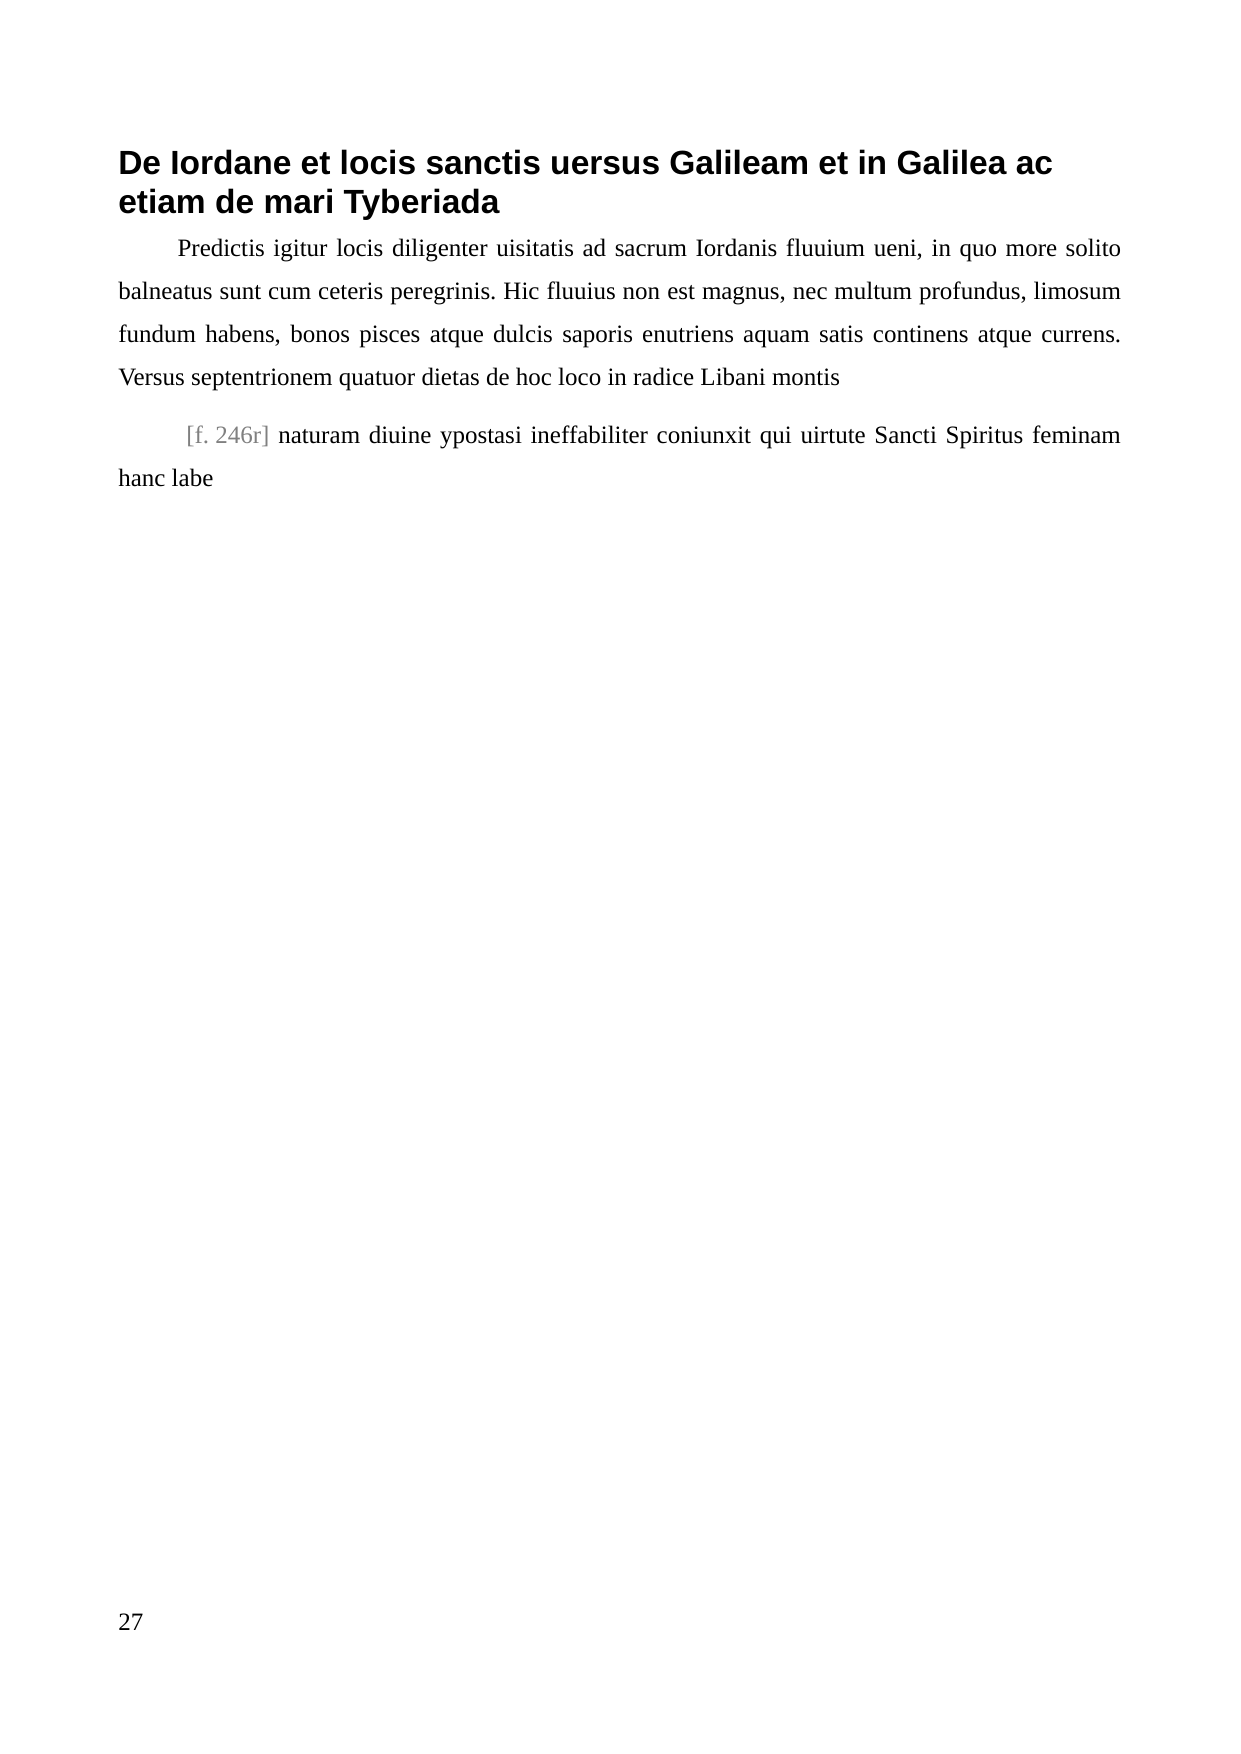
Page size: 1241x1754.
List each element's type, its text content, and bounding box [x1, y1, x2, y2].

text De Iordane et locis sanctis uersus Galileam et in Galilea ac etiam de mari Tyberiada [118, 143, 1122, 220]
text Predictis igitur locis diligenter uisitatis ad sacrum Iordanis fluuium ueni, in quo more solito balneatus sunt cum ceteris peregrinis. Hic fluuius non est magnus, nec multum profundus, limosum fundum habens, bonos pisces atque dulcis saporis enutriens aquam satis continens atque currens. Versus septentrionem quatuor dietas de hoc loco in radice Libani montis [118, 233, 1122, 391]
text [f. 246r] naturam diuine ypostasi ineffabiliter coniunxit qui uirtute Sancti Spiritus feminam hanc labe [118, 420, 1122, 492]
